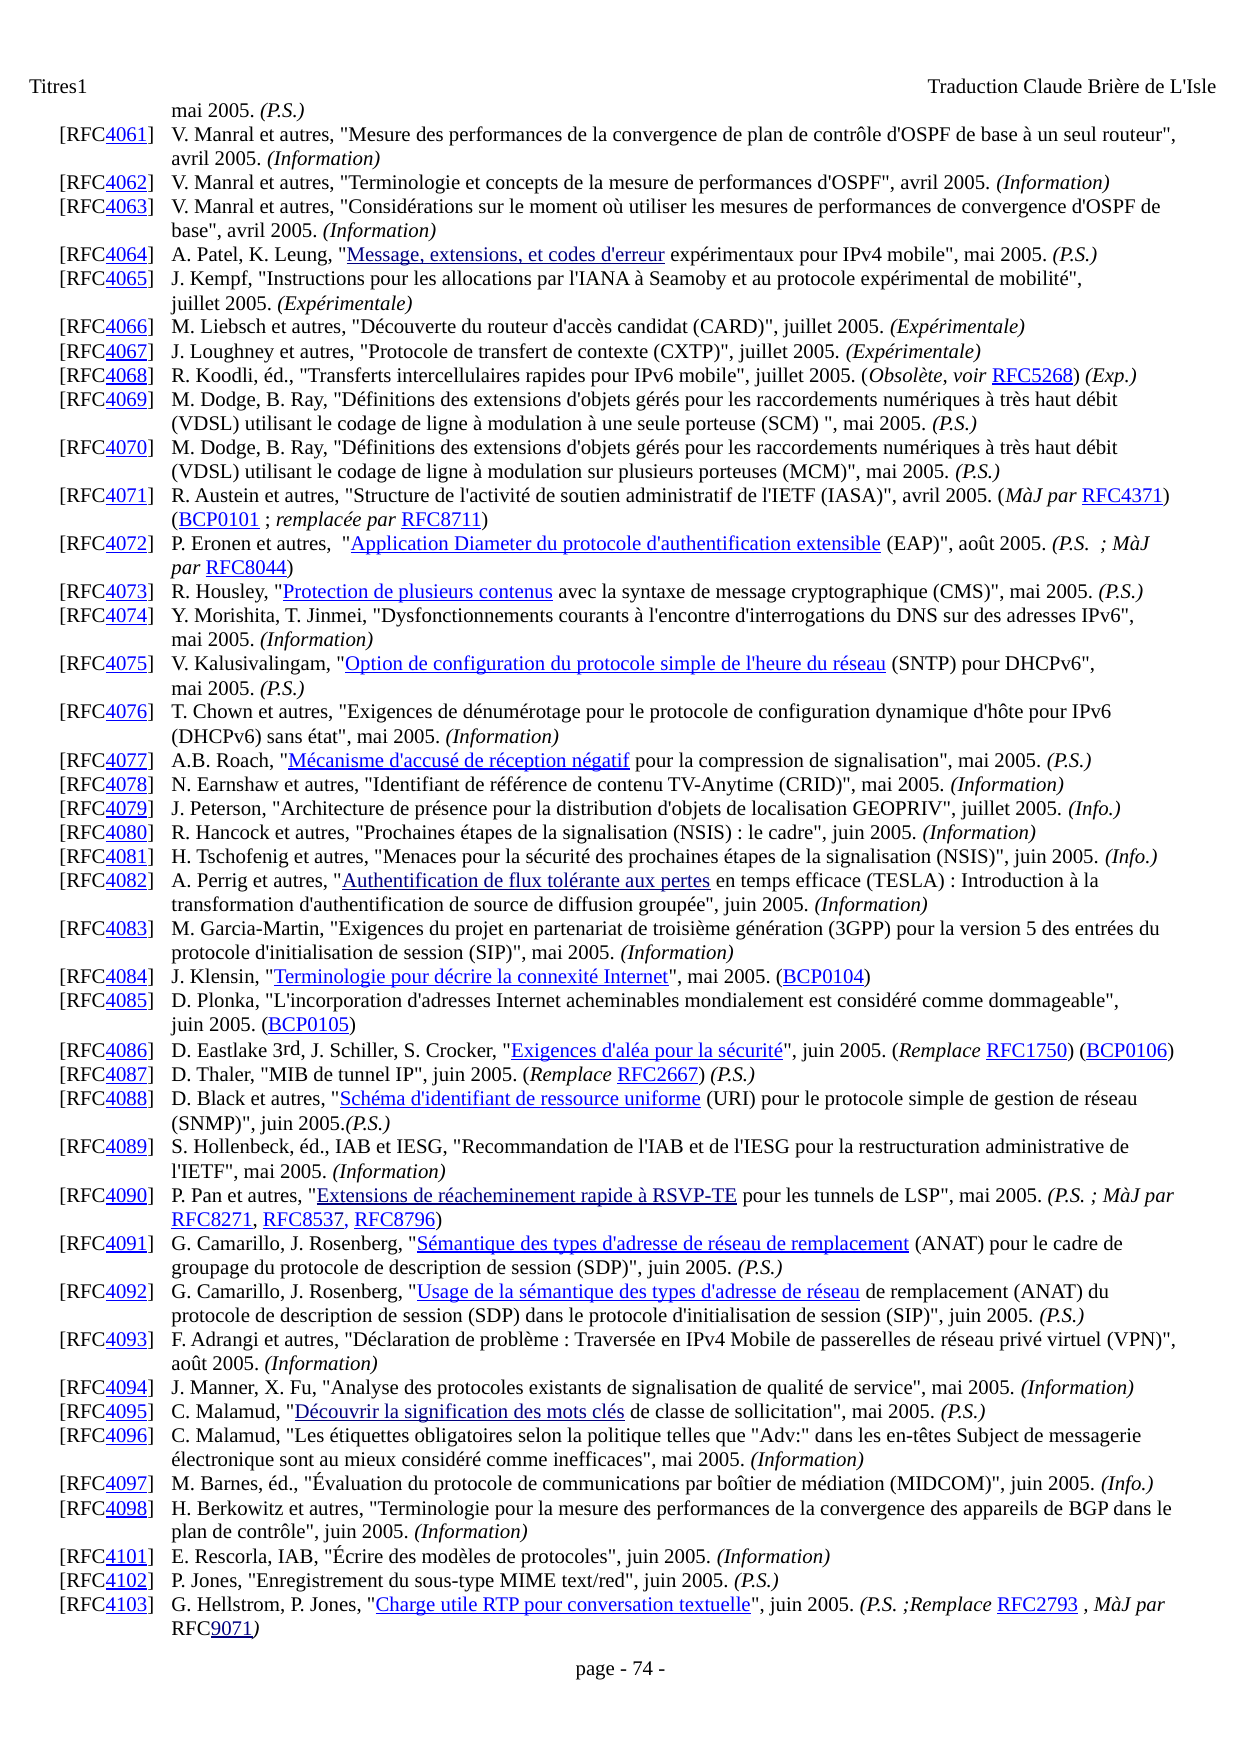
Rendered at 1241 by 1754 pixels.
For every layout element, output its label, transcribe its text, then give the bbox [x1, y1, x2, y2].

text [RFC4078] N. Earnshaw et autres, "Identifiant de référence de contenu TV-Anytime (CRID)", mai 2005. (Information) [59, 772, 1181, 796]
text [RFC4073] R. Housley, "Protection de plusieurs contenus avec la syntaxe de message cryptographique (CMS)", mai 2005. (P.S.) [59, 579, 1181, 603]
text [RFC4088] D. Black et autres, "Schéma d'identifiant de ressource uniforme (URI) pour le protocole simple de gestion de réseau (SNMP)", juin 2005.(P.S.) [59, 1086, 1181, 1134]
text [RFC4086] D. Eastlake 3rd, J. Schiller, S. Crocker, "Exigences d'aléa pour la sécurité", juin 2005. (Remplace RFC1750) (BCP0106) [59, 1036, 1181, 1062]
text mai 2005. (P.S.) [59, 98, 1181, 122]
text [RFC4091] G. Camarillo, J. Rosenberg, "Sémantique des types d'adresse de réseau de remplacement (ANAT) pour le cadre de groupage du protocole de description de session (SDP)", juin 2005. (P.S.) [59, 1231, 1181, 1279]
text [RFC4093] F. Adrangi et autres, "Déclaration de problème : Traversée en IPv4 Mobile de passerelles de réseau privé virtuel (VPN)", août 2005. (Information) [59, 1327, 1181, 1375]
text [RFC4079] J. Peterson, "Architecture de présence pour la distribution d'objets de localisation GEOPRIV", juillet 2005. (Info.) [59, 796, 1181, 820]
text [RFC4070] M. Dodge, B. Ray, "Définitions des extensions d'objets gérés pour les raccordements numériques à très haut débit (VDSL) utilisant le codage de ligne à modulation sur plusieurs porteuses (MCM)", mai 2005. (P.S.) [59, 435, 1181, 483]
text [RFC4083] M. Garcia-Martin, "Exigences du projet en partenariat de troisième génération (3GPP) pour la version 5 des entrées du protocole d'initialisation de session (SIP)", mai 2005. (Information) [59, 916, 1181, 964]
text [RFC4082] A. Perrig et autres, "Authentification de flux tolérante aux pertes en temps efficace (TESLA) : Introduction à la transformation d'authentification de source de diffusion groupée", juin 2005. (Information) [59, 868, 1181, 916]
text [RFC4064] A. Patel, K. Leung, "Message, extensions, et codes d'erreur expérimentaux pour IPv4 mobile", mai 2005. (P.S.) [59, 242, 1181, 266]
text [RFC4061] V. Manral et autres, "Mesure des performances de la convergence de plan de contrôle d'OSPF de base à un seul routeur", avril 2005. (Information) [59, 122, 1181, 170]
text [RFC4090] P. Pan et autres, "Extensions de réacheminement rapide à RSVP-TE pour les tunnels de LSP", mai 2005. (P.S. ; MàJ par RFC8271, RFC8537, RFC8796) [59, 1183, 1181, 1231]
text [RFC4094] J. Manner, X. Fu, "Analyse des protocoles existants de signalisation de qualité de service", mai 2005. (Information) [59, 1375, 1181, 1399]
text [RFC4071] R. Austein et autres, "Structure de l'activité de soutien administratif de l'IETF (IASA)", avril 2005. (MàJ par RFC4371) (BCP0101 ; remplacée par RFC8711) [59, 483, 1181, 531]
text [RFC4077] A.B. Roach, "Mécanisme d'accusé de réception négatif pour la compression de signalisation", mai 2005. (P.S.) [59, 748, 1181, 772]
text [RFC4080] R. Hancock et autres, "Prochaines étapes de la signalisation (NSIS) : le cadre", juin 2005. (Information) [59, 820, 1181, 844]
text [RFC4095] C. Malamud, "Découvrir la signification des mots clés de classe de sollicitation", mai 2005. (P.S.) [59, 1399, 1181, 1423]
text [RFC4098] H. Berkowitz et autres, "Terminologie pour la mesure des performances de la convergence des appareils de BGP dans le plan de contrôle", juin 2005. (Information) [59, 1495, 1181, 1543]
text [RFC4072] P. Eronen et autres, "Application Diameter du protocole d'authentification extensible (EAP)", août 2005. (P.S. ; MàJ par RFC8044) [59, 531, 1181, 579]
text [RFC4081] H. Tschofenig et autres, "Menaces pour la sécurité des prochaines étapes de la signalisation (NSIS)", juin 2005. (Info.) [59, 844, 1181, 868]
text [RFC4076] T. Chown et autres, "Exigences de dénumérotage pour le protocole de configuration dynamique d'hôte pour IPv6 (DHCPv6) sans état", mai 2005. (Information) [59, 699, 1181, 748]
text [RFC4074] Y. Morishita, T. Jinmei, "Dysfonctionnements courants à l'encontre d'interrogations du DNS sur des adresses IPv6", mai 2005. (Information) [59, 603, 1181, 651]
text [RFC4084] J. Klensin, "Terminologie pour décrire la connexité Internet", mai 2005. (BCP0104) [59, 964, 1181, 988]
text [RFC4066] M. Liebsch et autres, "Découverte du routeur d'accès candidat (CARD)", juillet 2005. (Expérimentale) [59, 314, 1181, 338]
text [RFC4062] V. Manral et autres, "Terminologie et concepts de la mesure de performances d'OSPF", avril 2005. (Information) [59, 170, 1181, 194]
text [RFC4075] V. Kalusivalingam, "Option de configuration du protocole simple de l'heure du réseau (SNTP) pour DHCPv6", mai 2005. (P.S.) [59, 651, 1181, 699]
text [RFC4102] P. Jones, "Enregistrement du sous-type MIME text/red", juin 2005. (P.S.) [59, 1568, 1181, 1592]
text [RFC4097] M. Barnes, éd., "Évaluation du protocole de communications par boîtier de médiation (MIDCOM)", juin 2005. (Info.) [59, 1471, 1181, 1495]
text [RFC4096] C. Malamud, "Les étiquettes obligatoires selon la politique telles que "Adv:" dans les en-têtes Subject de messagerie électronique sont au mieux considéré comme inefficaces", mai 2005. (Information) [59, 1423, 1181, 1471]
text [RFC4092] G. Camarillo, J. Rosenberg, "Usage de la sémantique des types d'adresse de réseau de remplacement (ANAT) du protocole de description de session (SDP) dans le protocole d'initialisation de session (SIP)", juin 2005. (P.S.) [59, 1279, 1181, 1327]
text [RFC4063] V. Manral et autres, "Considérations sur le moment où utiliser les mesures de performances de convergence d'OSPF de base", avril 2005. (Information) [59, 194, 1181, 242]
text [RFC4068] R. Koodli, éd., "Transferts intercellulaires rapides pour IPv6 mobile", juillet 2005. (Obsolète, voir RFC5268) (Exp.) [59, 363, 1181, 387]
text [RFC4089] S. Hollenbeck, éd., IAB et IESG, "Recommandation de l'IAB et de l'IESG pour la restructuration administrative de l'IETF", mai 2005. (Information) [59, 1134, 1181, 1183]
text [RFC4065] J. Kempf, "Instructions pour les allocations par l'IANA à Seamoby et au protocole expérimental de mobilité", juillet 2005. (Expérimentale) [59, 266, 1181, 314]
text [RFC4103] G. Hellstrom, P. Jones, "Charge utile RTP pour conversation textuelle", juin 2005. (P.S. ;Remplace RFC2793 , MàJ par RFC9071) [59, 1592, 1181, 1640]
text [RFC4069] M. Dodge, B. Ray, "Définitions des extensions d'objets gérés pour les raccordements numériques à très haut débit (VDSL) utilisant le codage de ligne à modulation à une seule porteuse (SCM) ", mai 2005. (P.S.) [59, 387, 1181, 435]
text [RFC4085] D. Plonka, "L'incorporation d'adresses Internet acheminables mondialement est considéré comme dommageable", juin 2005. (BCP0105) [59, 988, 1181, 1036]
text [RFC4087] D. Thaler, "MIB de tunnel IP", juin 2005. (Remplace RFC2667) (P.S.) [59, 1062, 1181, 1086]
text [RFC4101] E. Rescorla, IAB, "Écrire des modèles de protocoles", juin 2005. (Information) [59, 1543, 1181, 1568]
text [RFC4067] J. Loughney et autres, "Protocole de transfert de contexte (CXTP)", juillet 2005. (Expérimentale) [59, 338, 1181, 363]
